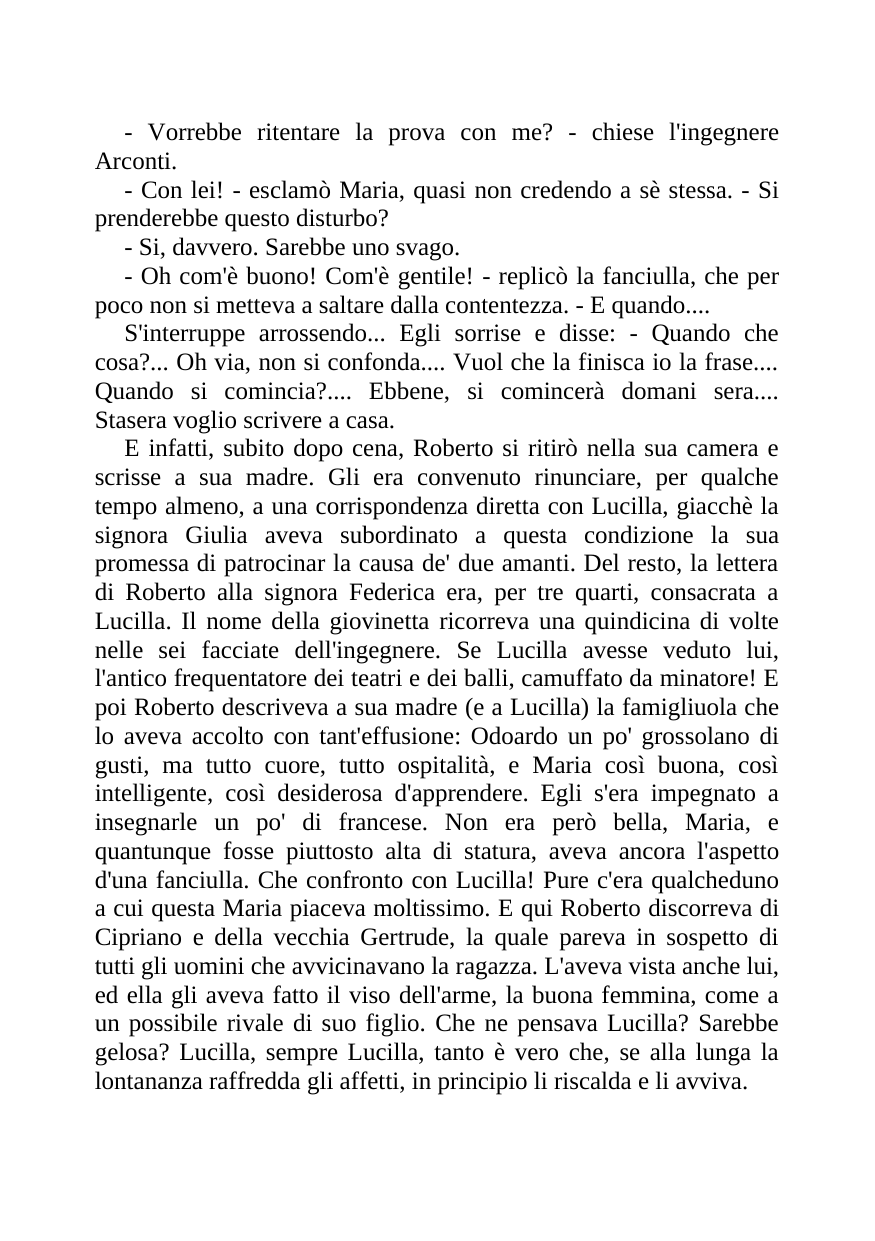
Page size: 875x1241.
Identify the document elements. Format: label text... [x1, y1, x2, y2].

text E infatti, subito dopo cena, Roberto si ritirò nella sua camera e scrisse a sua madre. Gli era convenuto rinunciare, per qualche tempo almeno, a una corrispondenza diretta con Lucilla, giacchè la signora Giulia aveva subordinato a questa condizione la sua promessa di patrocinar la causa de' due amanti. Del resto, la lettera di Roberto alla signora Federica era, per tre quarti, consacrata a Lucilla. Il nome della giovinetta ricorreva una quindicina di volte nelle sei facciate dell'ingegnere. Se Lucilla avesse veduto lui, l'antico frequentatore dei teatri e dei balli, camuffato da minatore! E poi Roberto descriveva a sua madre (e a Lucilla) la famigliuola che lo aveva accolto con tant'effusione: Odoardo un po' grossolano di gusti, ma tutto cuore, tutto ospitalità, e Maria così buona, così intelligente, così desiderosa d'apprendere. Egli s'era impegnato a insegnarle un po' di francese. Non era però bella, Maria, e quantunque fosse piuttosto alta di statura, aveva ancora l'aspetto d'una fanciulla. Che confronto con Lucilla! Pure c'era qualcheduno a cui questa Maria piaceva moltissimo. E qui Roberto discorreva di Cipriano e della vecchia Gertrude, la quale pareva in sospetto di tutti gli uomini che avvicinavano la ragazza. L'aveva vista anche lui, ed ella gli aveva fatto il viso dell'arme, la buona femmina, come a un possibile rivale di suo figlio. Che ne pensava Lucilla? Sarebbe gelosa? Lucilla, sempre Lucilla, tanto è vero che, se alla lunga la lontananza raffredda gli affetti, in principio li riscalda e li avviva. [94, 433, 779, 1095]
text - Vorrebbe ritentare la prova con me? - chiese l'ingegnere Arconti. [94, 117, 779, 175]
text - Si, davvero. Sarebbe uno svago. [94, 232, 779, 261]
text S'interruppe arrossendo... Egli sorrise e disse: - Quando che cosa?... Oh via, non si confonda.... Vuol che la finisca io la frase.... Quando si comincia?.... Ebbene, si comincerà domani sera.... Stasera voglio scrivere a casa. [94, 318, 779, 433]
text - Oh com'è buono! Com'è gentile! - replicò la fanciulla, che per poco non si metteva a saltare dalla contentezza. - E quando.... [94, 261, 779, 318]
text - Con lei! - esclamò Maria, quasi non credendo a sè stessa. - Si prenderebbe questo disturbo? [94, 175, 779, 232]
